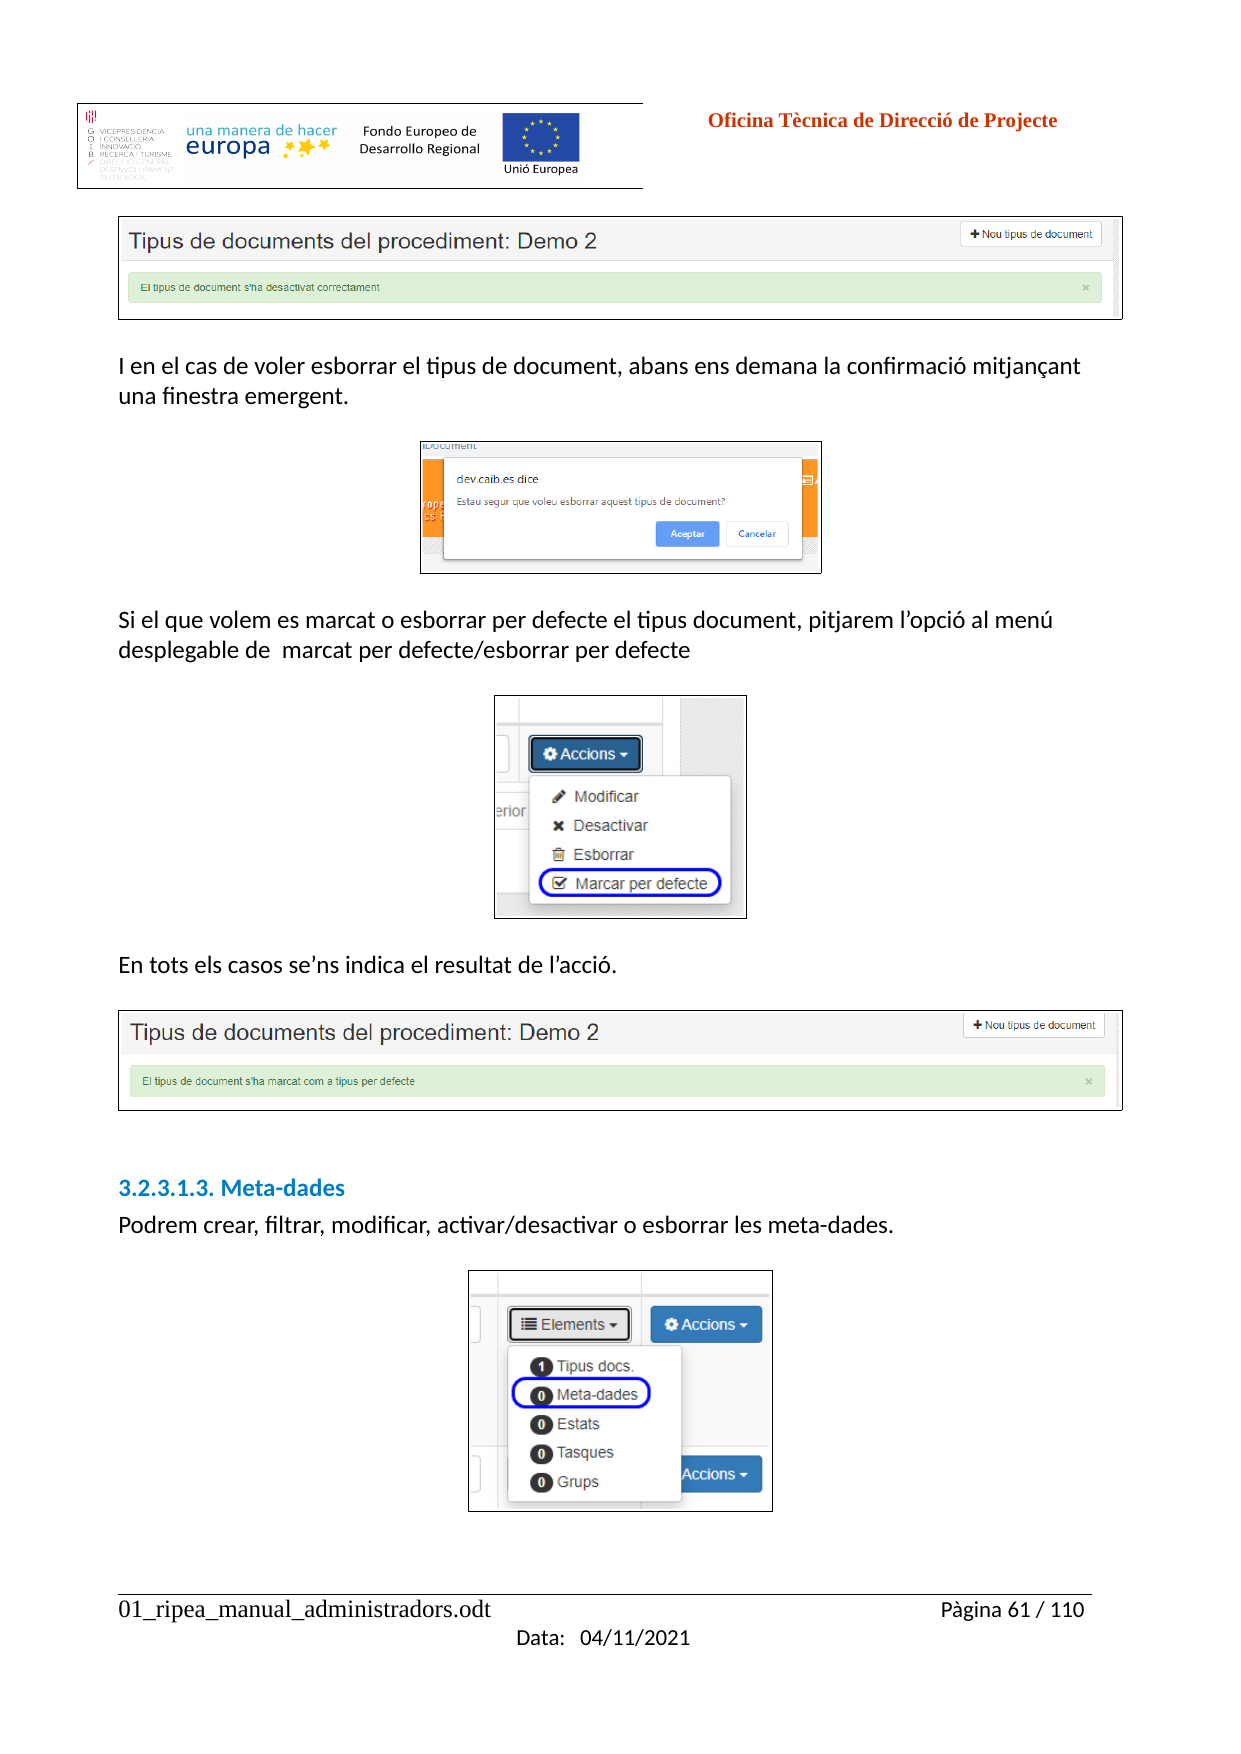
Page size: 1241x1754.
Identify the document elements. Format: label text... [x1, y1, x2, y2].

text En tots els casos se’ns indica el resultat de l’acció. [118, 949, 1122, 979]
picture [184, 108, 585, 182]
picture [496, 698, 744, 916]
picture [82, 108, 178, 182]
text Podrem crear, filtrar, modificar, activar/desactivar o esborrar les meta-dades. [118, 1209, 1122, 1239]
picture [470, 1273, 770, 1509]
text Si el que volem es marcat o esborrar per defecte el tipus document, pitjarem l’opció al menú desplegable de marcat per defecte/esborrar per defecte [118, 604, 1122, 665]
picture [121, 219, 1119, 317]
picture [422, 444, 818, 571]
text I en el cas de voler esborrar el tipus de document, abans ens demana la confirmació mitjançant una finestra emergent. [118, 350, 1122, 411]
subtitle 3.2.3.1.3. Meta-dades [118, 1172, 1122, 1203]
picture [121, 1013, 1119, 1107]
